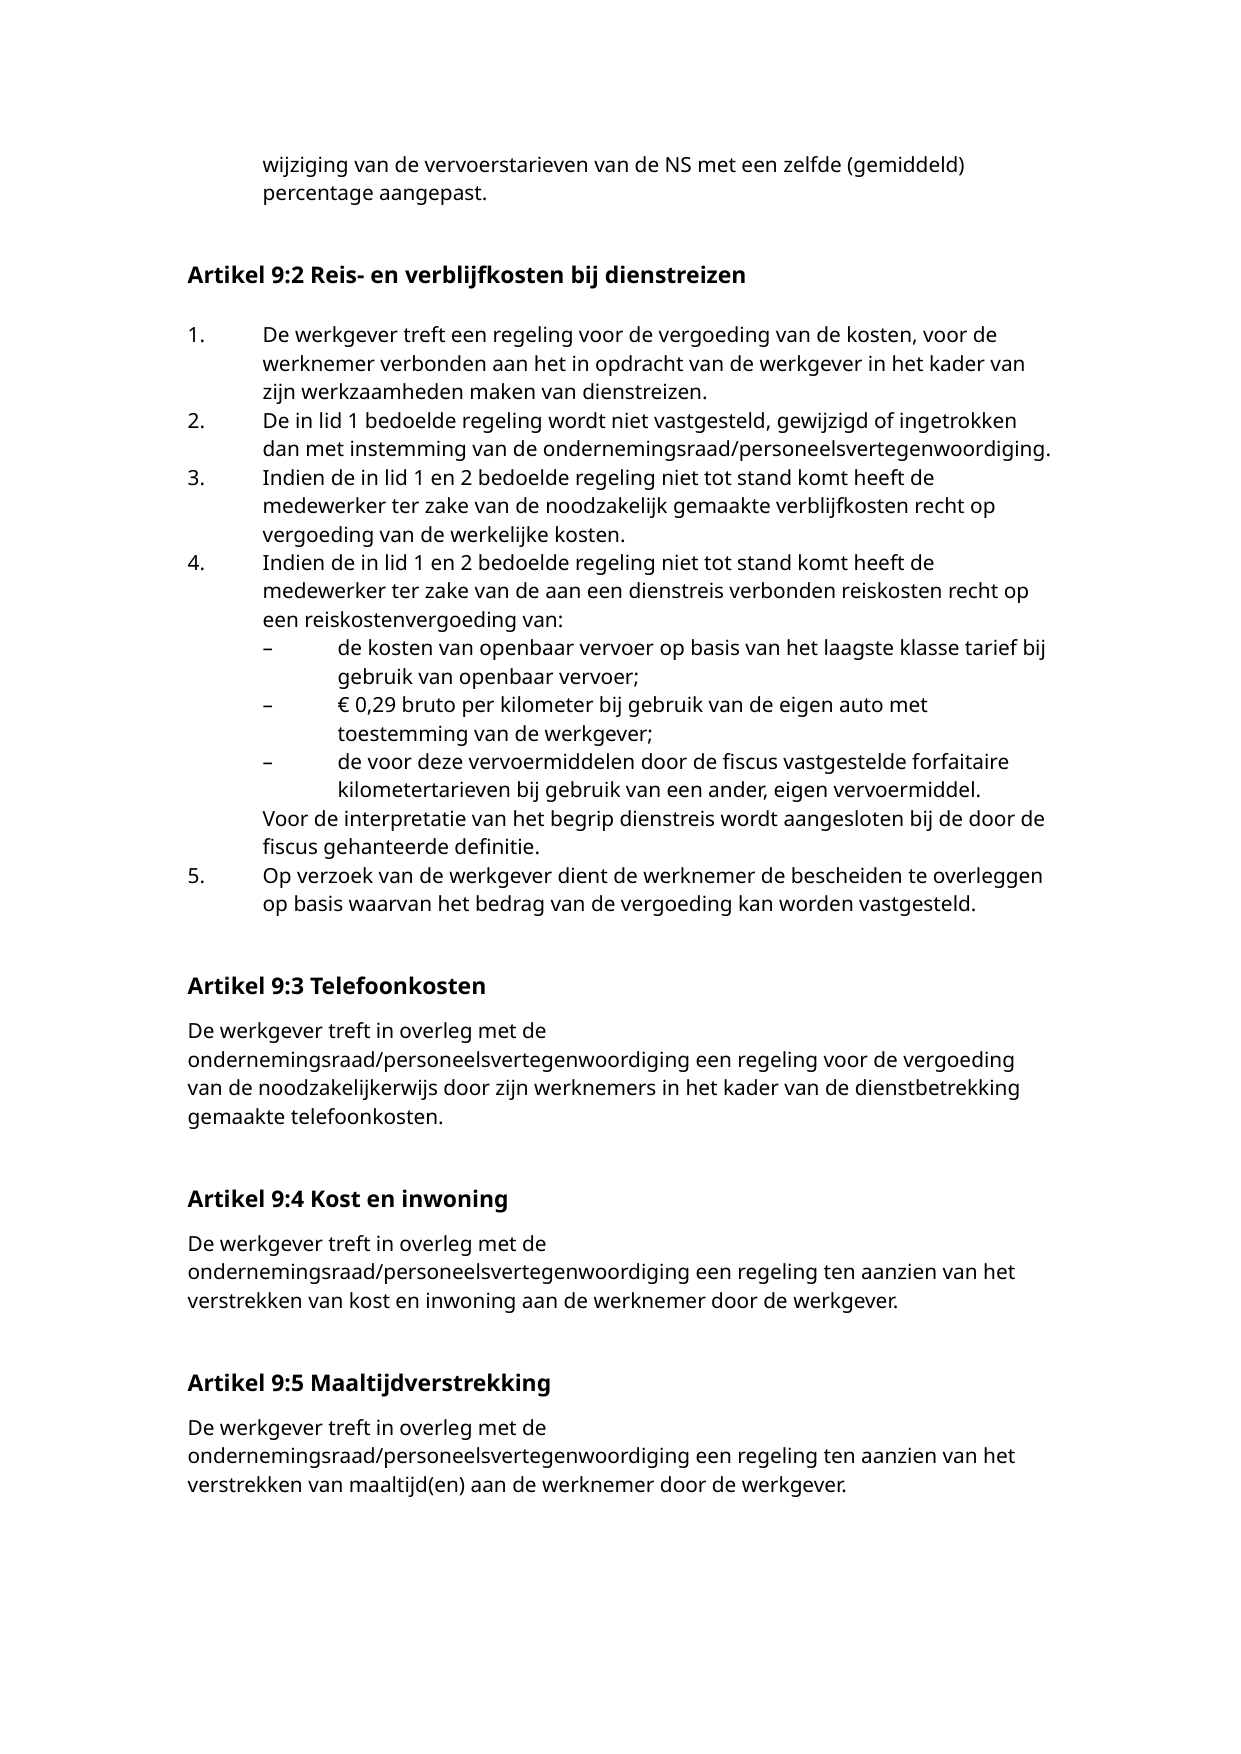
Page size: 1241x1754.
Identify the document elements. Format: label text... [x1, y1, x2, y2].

list € 0,29 bruto per kilometer bij gebruik van de eigen auto met toestemming van de werkgever; [262, 690, 1053, 747]
list de kosten van openbaar vervoer op basis van het laagste klasse tarief bij gebruik van openbaar vervoer; [262, 633, 1053, 690]
list Indien de in lid 1 en 2 bedoelde regeling niet tot stand komt heeft de medewerker ter zake van de noodzakelijk gemaakte verblijfkosten recht op vergoeding van de werkelijke kosten. [187, 463, 1053, 548]
text De werkgever treft in overleg met de ondernemingsraad/personeelsvertegenwoordiging een regeling voor de vergoeding van de noodzakelijkerwijs door zijn werknemers in het kader van de dienstbetrekking gemaakte telefoonkosten. [187, 1017, 1053, 1130]
subtitle Artikel 9:3 Telefoonkosten [187, 970, 1053, 1002]
text De werkgever treft in overleg met de ondernemingsraad/personeelsvertegenwoordiging een regeling ten aanzien van het verstrekken van maaltijd(en) aan de werknemer door de werkgever. [187, 1413, 1053, 1498]
text De werkgever treft in overleg met de ondernemingsraad/personeelsvertegenwoordiging een regeling ten aanzien van het verstrekken van kost en inwoning aan de werknemer door de werkgever. [187, 1229, 1053, 1314]
subtitle Artikel 9:2 Reis- en verblijfkosten bij dienstreizen [187, 259, 1053, 291]
list wijziging van de vervoerstarieven van de NS met een zelfde (gemiddeld) percentage aangepast. [187, 150, 1053, 207]
subtitle Artikel 9:5 Maaltijdverstrekking [187, 1367, 1053, 1398]
list Indien de in lid 1 en 2 bedoelde regeling niet tot stand komt heeft de medewerker ter zake van de aan een dienstreis verbonden reiskosten recht op een reiskostenvergoeding van: [187, 548, 1053, 633]
list De in lid 1 bedoelde regeling wordt niet vastgesteld, gewijzigd of ingetrokken dan met instemming van de ondernemingsraad/personeelsvertegenwoordiging. [187, 406, 1053, 463]
list Op verzoek van de werkgever dient de werknemer de bescheiden te overleggen op basis waarvan het bedrag van de vergoeding kan worden vastgesteld. [187, 861, 1053, 918]
list Voor de interpretatie van het begrip dienstreis wordt aangesloten bij de door de fiscus gehanteerde definitie. [187, 804, 1053, 861]
list de voor deze vervoermiddelen door de fiscus vastgestelde forfaitaire kilometertarieven bij gebruik van een ander, eigen vervoermiddel. [262, 747, 1053, 804]
list De werkgever treft een regeling voor de vergoeding van de kosten, voor de werknemer verbonden aan het in opdracht van de werkgever in het kader van zijn werkzaamheden maken van dienstreizen. [187, 321, 1053, 406]
subtitle Artikel 9:4 Kost en inwoning [187, 1183, 1053, 1214]
